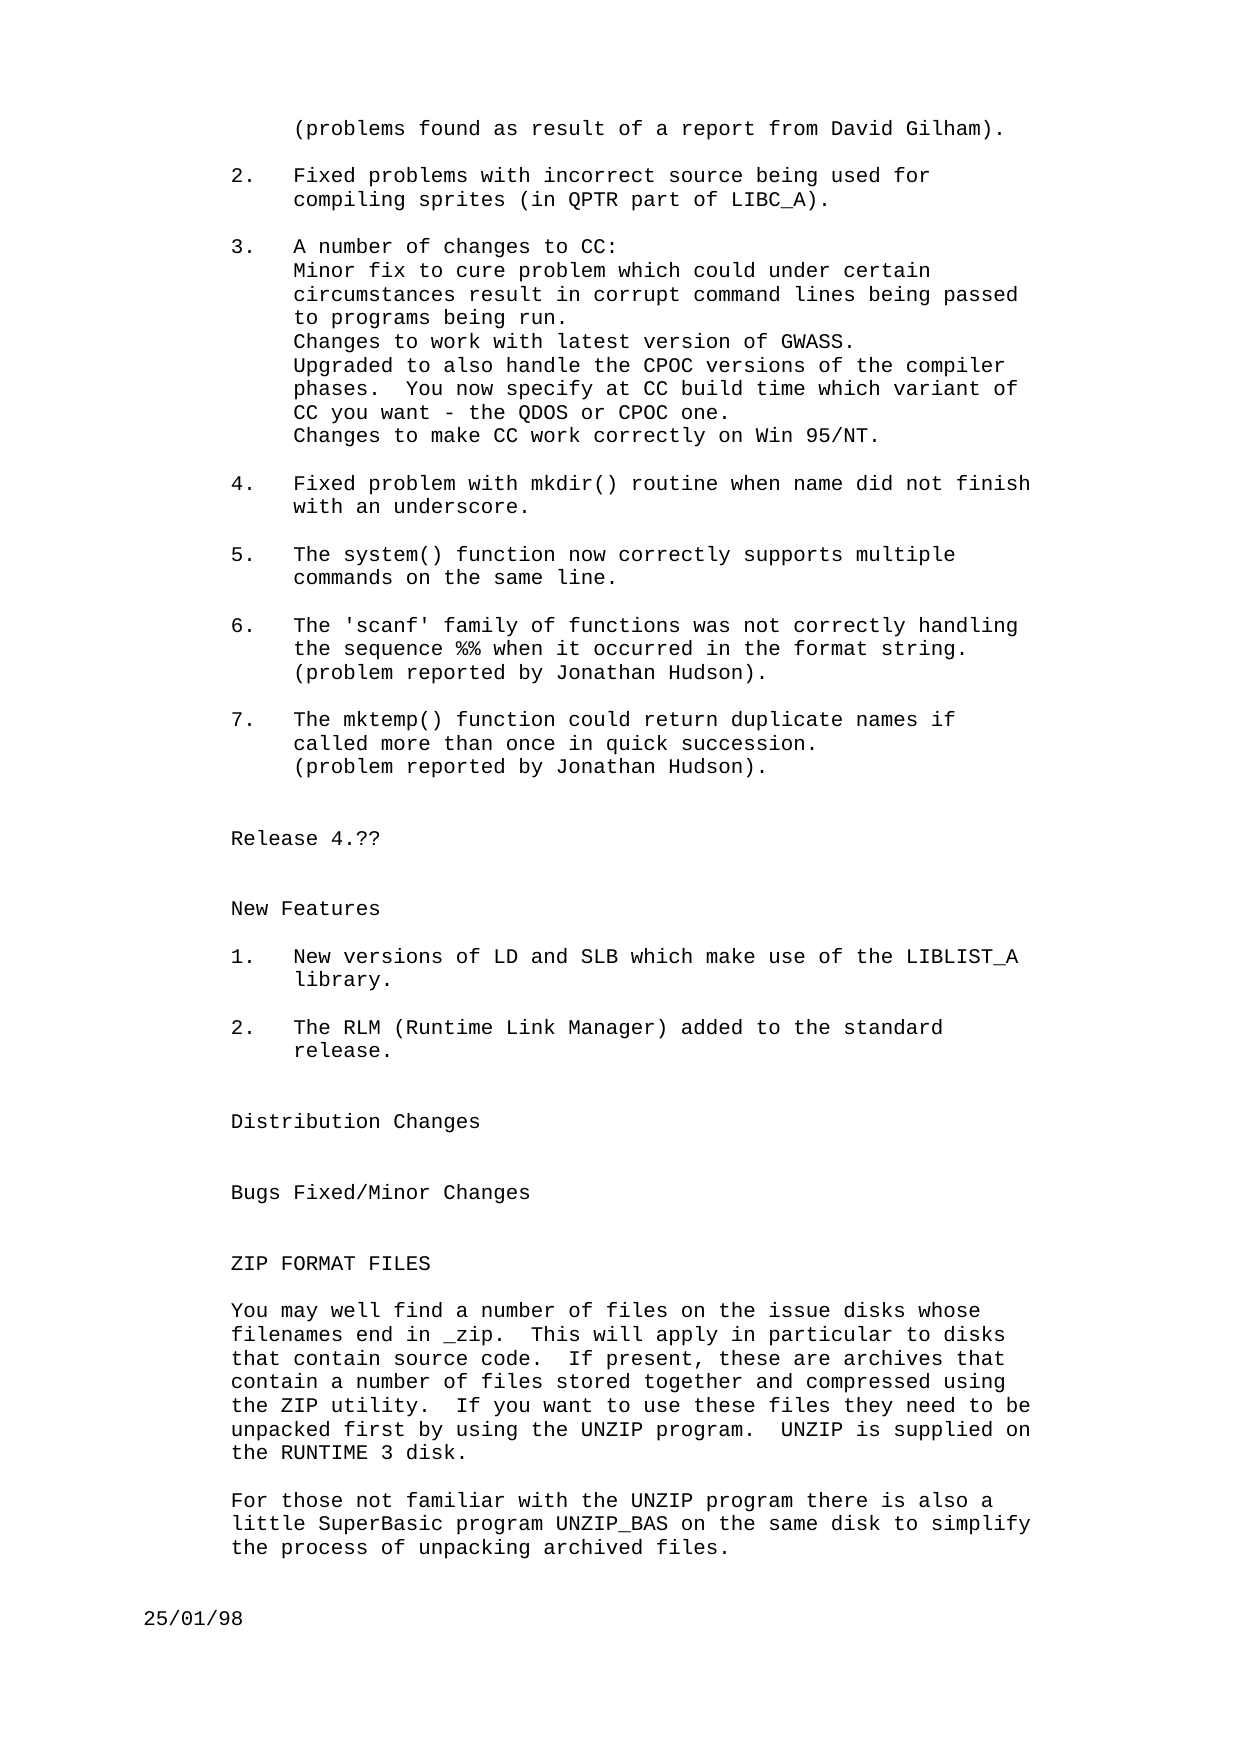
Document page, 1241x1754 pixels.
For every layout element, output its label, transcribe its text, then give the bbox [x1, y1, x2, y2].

text Upgraded to also handle the CPOC versions of the compiler [118, 354, 1122, 378]
text filenames end in _zip. This will apply in particular to disks [118, 1324, 1122, 1348]
text CC you want - the QDOS or CPOC one. [118, 402, 1122, 426]
text the process of unpacking archived files. [118, 1537, 1122, 1561]
text (problem reported by Jonathan Hudson). [118, 757, 1122, 780]
text Distribution Changes [118, 1111, 1122, 1135]
text the ZIP utility. If you want to use these files they need to be [118, 1395, 1122, 1419]
text 1. New versions of LD and SLB which make use of the LIBLIST_A [118, 946, 1122, 969]
text Minor fix to cure problem which could under certain [118, 260, 1122, 284]
text with an underscore. [118, 496, 1122, 520]
text the RUNTIME 3 disk. [118, 1442, 1122, 1466]
text Release 4.?? [118, 827, 1122, 851]
text little SuperBasic program UNZIP_BAS on the same disk to simplify [118, 1513, 1122, 1537]
text library. [118, 969, 1122, 993]
text 4. Fixed problem with mkdir() routine when name did not finish [118, 473, 1122, 496]
text 2. The RLM (Runtime Link Manager) added to the standard [118, 1017, 1122, 1040]
text New Features [118, 898, 1122, 922]
text (problems found as result of a report from David Gilham). [118, 118, 1122, 142]
text Changes to work with latest version of GWASS. [118, 331, 1122, 354]
text unpacked first by using the UNZIP program. UNZIP is supplied on [118, 1419, 1122, 1442]
text commands on the same line. [118, 567, 1122, 591]
text 5. The system() function now correctly supports multiple [118, 544, 1122, 567]
text 7. The mktemp() function could return duplicate names if [118, 709, 1122, 733]
text release. [118, 1040, 1122, 1064]
text 3. A number of changes to CC: [118, 236, 1122, 260]
text phases. You now specify at CC build time which variant of [118, 378, 1122, 402]
text ZIP FORMAT FILES [118, 1253, 1122, 1277]
text the sequence %% when it occurred in the format string. [118, 638, 1122, 662]
text contain a number of files stored together and compressed using [118, 1371, 1122, 1395]
text Bugs Fixed/Minor Changes [118, 1182, 1122, 1206]
text (problem reported by Jonathan Hudson). [118, 662, 1122, 686]
text Changes to make CC work correctly on Win 95/NT. [118, 426, 1122, 449]
text compiling sprites (in QPTR part of LIBC_A). [118, 189, 1122, 213]
text 2. Fixed problems with incorrect source being used for [118, 165, 1122, 189]
text 6. The 'scanf' family of functions was not correctly handling [118, 615, 1122, 638]
text that contain source code. If present, these are archives that [118, 1348, 1122, 1371]
text You may well find a number of files on the issue disks whose [118, 1300, 1122, 1324]
text called more than once in quick succession. [118, 733, 1122, 757]
text 25/01/98 [118, 1608, 1122, 1631]
text to programs being run. [118, 307, 1122, 331]
text circumstances result in corrupt command lines being passed [118, 284, 1122, 307]
text For those not familiar with the UNZIP program there is also a [118, 1489, 1122, 1513]
